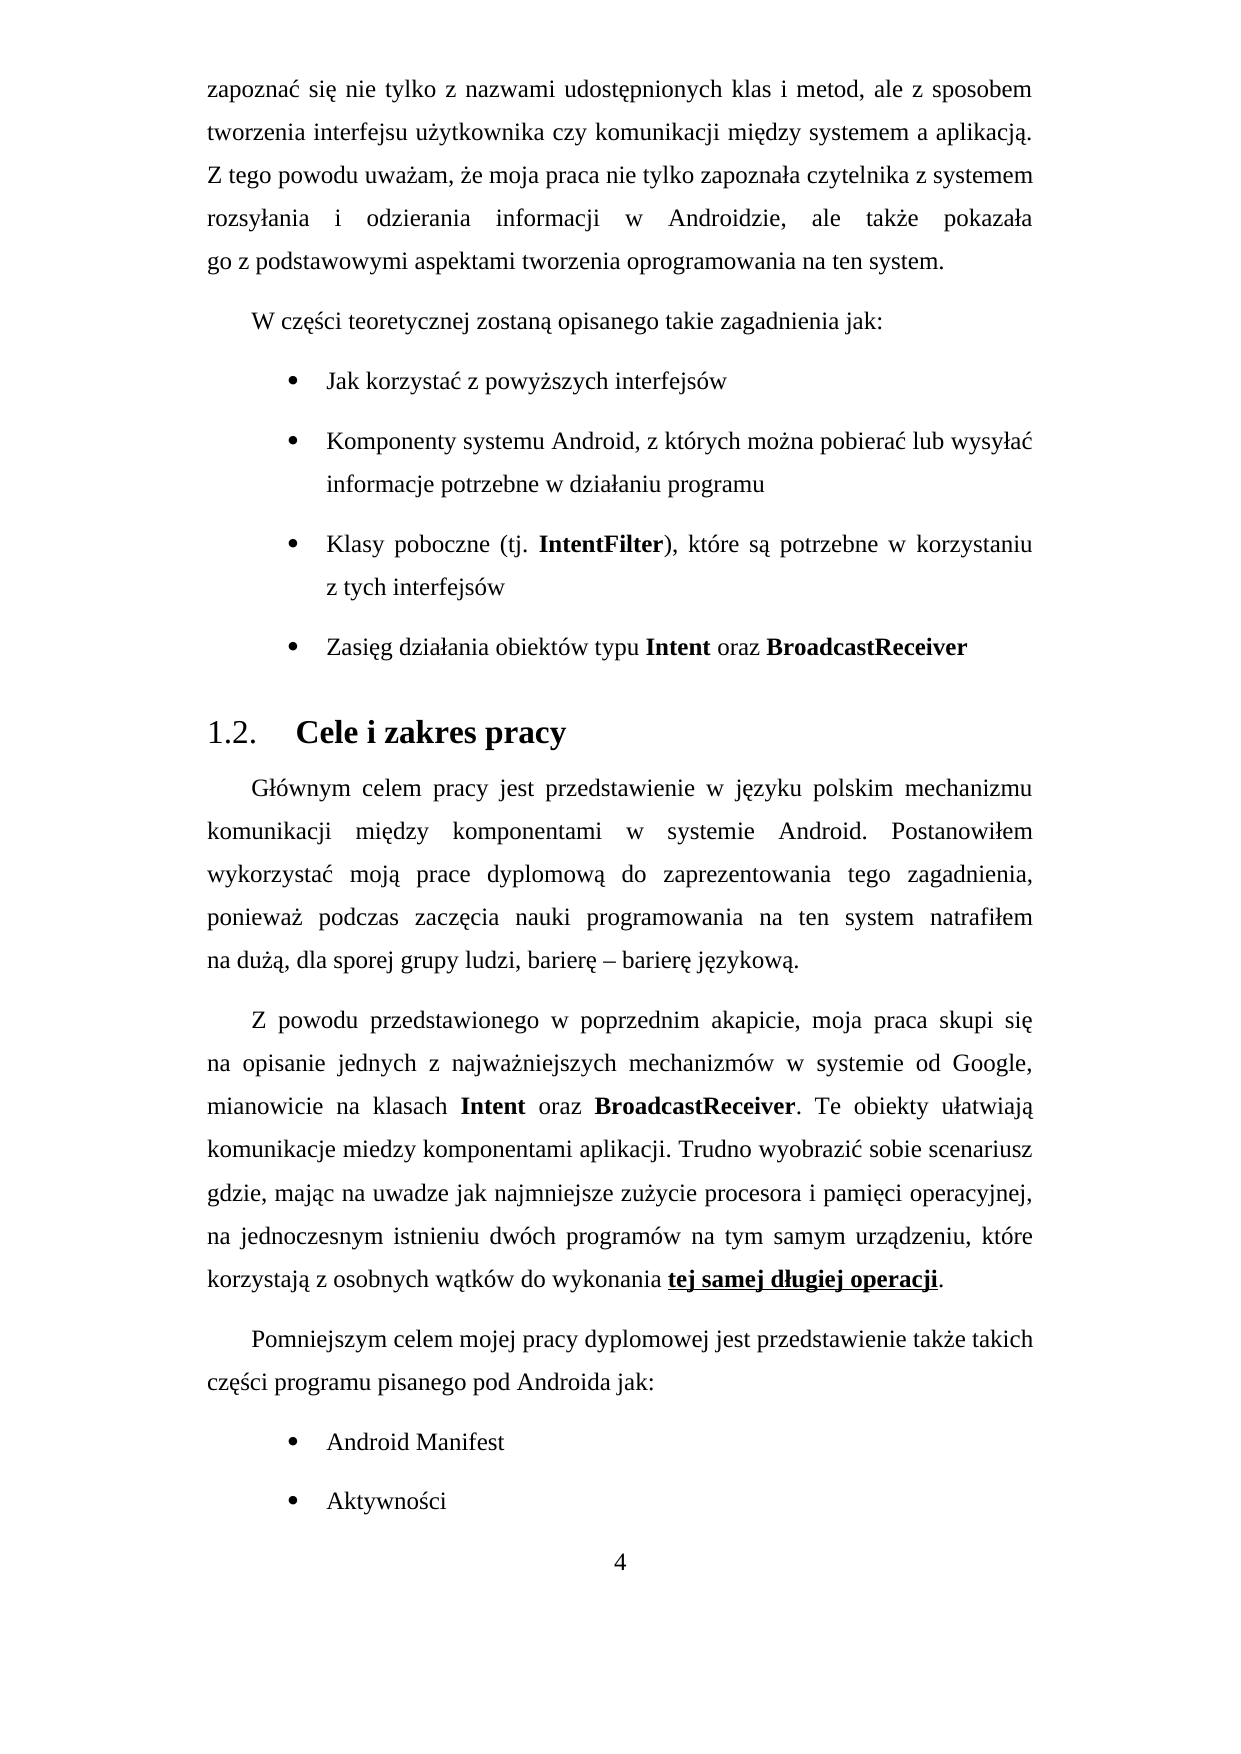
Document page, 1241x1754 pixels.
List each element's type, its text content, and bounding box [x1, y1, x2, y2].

list Android Manifest [288, 1427, 1033, 1455]
text Pomniejszym celem mojej pracy dyplomowej jest przedstawienie także takich części programu pisanego pod Androida jak: [207, 1324, 1033, 1396]
list Aktywności [288, 1486, 1033, 1515]
list Zasięg działania obiektów typu Intent oraz BroadcastReceiver [288, 632, 1033, 660]
subtitle Cele i zakres pracy [207, 712, 1033, 751]
text zapoznać się nie tylko z nazwami udostępnionych klas i metod, ale z sposobem tworzenia interfejsu użytkownika czy komunikacji między systemem a aplikacją. Z tego powodu uważam, że moja praca nie tylko zapoznała czytelnika z systemem rozsyłania i odzierania informacji w Androidzie, ale także pokazała go z podstawowymi aspektami tworzenia oprogramowania na ten system. [207, 74, 1033, 275]
list Komponenty systemu Android, z których można pobierać lub wysyłać informacje potrzebne w działaniu programu [288, 426, 1033, 498]
list Klasy poboczne (tj. IntentFilter), które są potrzebne w korzystaniu z tych interfejsów [288, 529, 1033, 601]
text Głównym celem pracy jest przedstawienie w języku polskim mechanizmu komunikacji między komponentami w systemie Android. Postanowiłem wykorzystać moją prace dyplomową do zaprezentowania tego zagadnienia, ponieważ podczas zaczęcia nauki programowania na ten system natrafiłem na dużą, dla sporej grupy ludzi, barierę – barierę językową. [207, 773, 1033, 974]
list Jak korzystać z powyższych interfejsów [288, 366, 1033, 395]
text W części teoretycznej zostaną opisanego takie zagadnienia jak: [207, 306, 1033, 335]
text Z powodu przedstawionego w poprzednim akapicie, moja praca skupi się na opisanie jednych z najważniejszych mechanizmów w systemie od Google, mianowicie na klasach Intent oraz BroadcastReceiver. Te obiekty ułatwiają komunikacje miedzy komponentami aplikacji. Trudno wyobrazić sobie scenariusz gdzie, mając na uwadze jak najmniejsze zużycie procesora i pamięci operacyjnej, na jednoczesnym istnieniu dwóch programów na tym samym urządzeniu, które korzystają z osobnych wątków do wykonania tej samej długiej operacji. [207, 1005, 1033, 1293]
